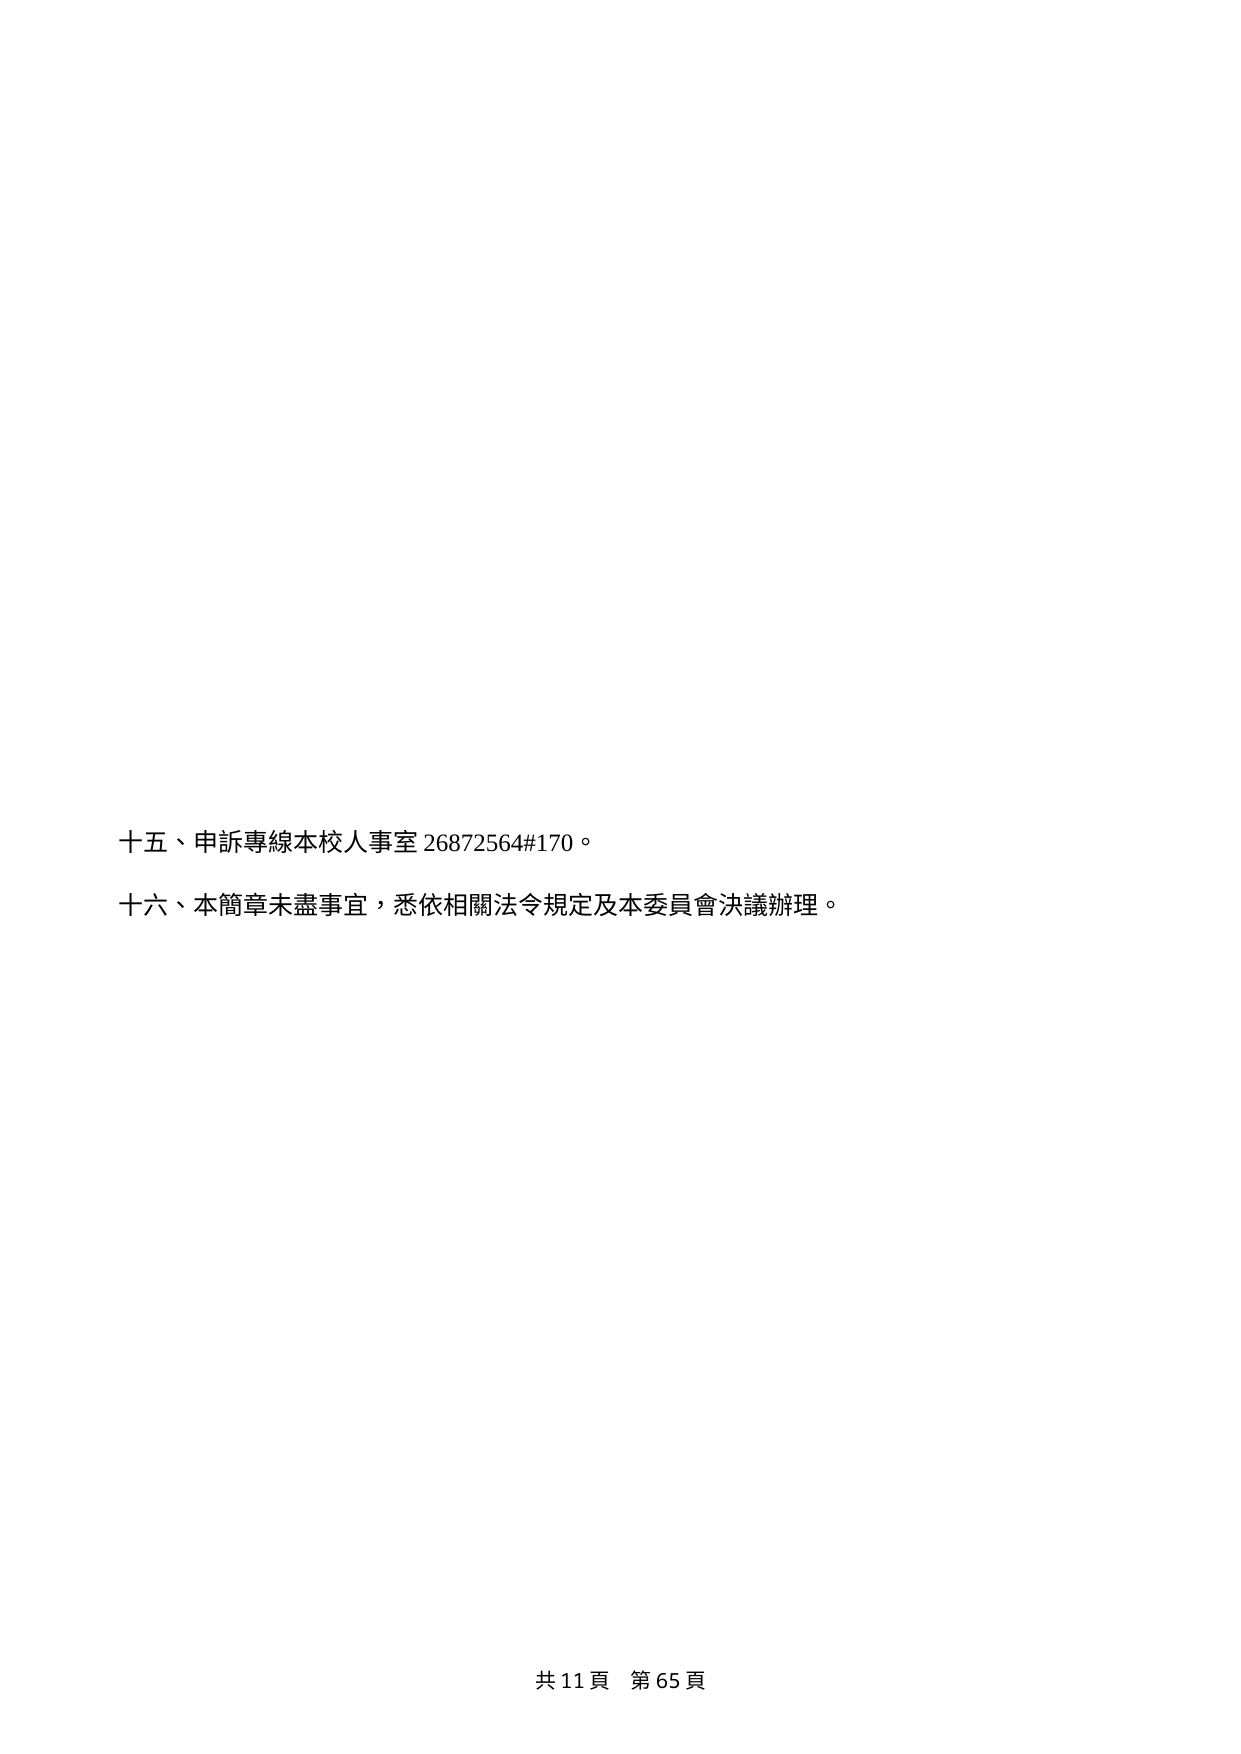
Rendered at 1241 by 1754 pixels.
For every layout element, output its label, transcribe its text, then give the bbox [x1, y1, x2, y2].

text 十五、申訴專線本校人事室26872564#170。 [118, 799, 1122, 862]
text 十六、本簡章未盡事宜，悉依相關法令規定及本委員會決議辦理。 [118, 862, 1122, 924]
